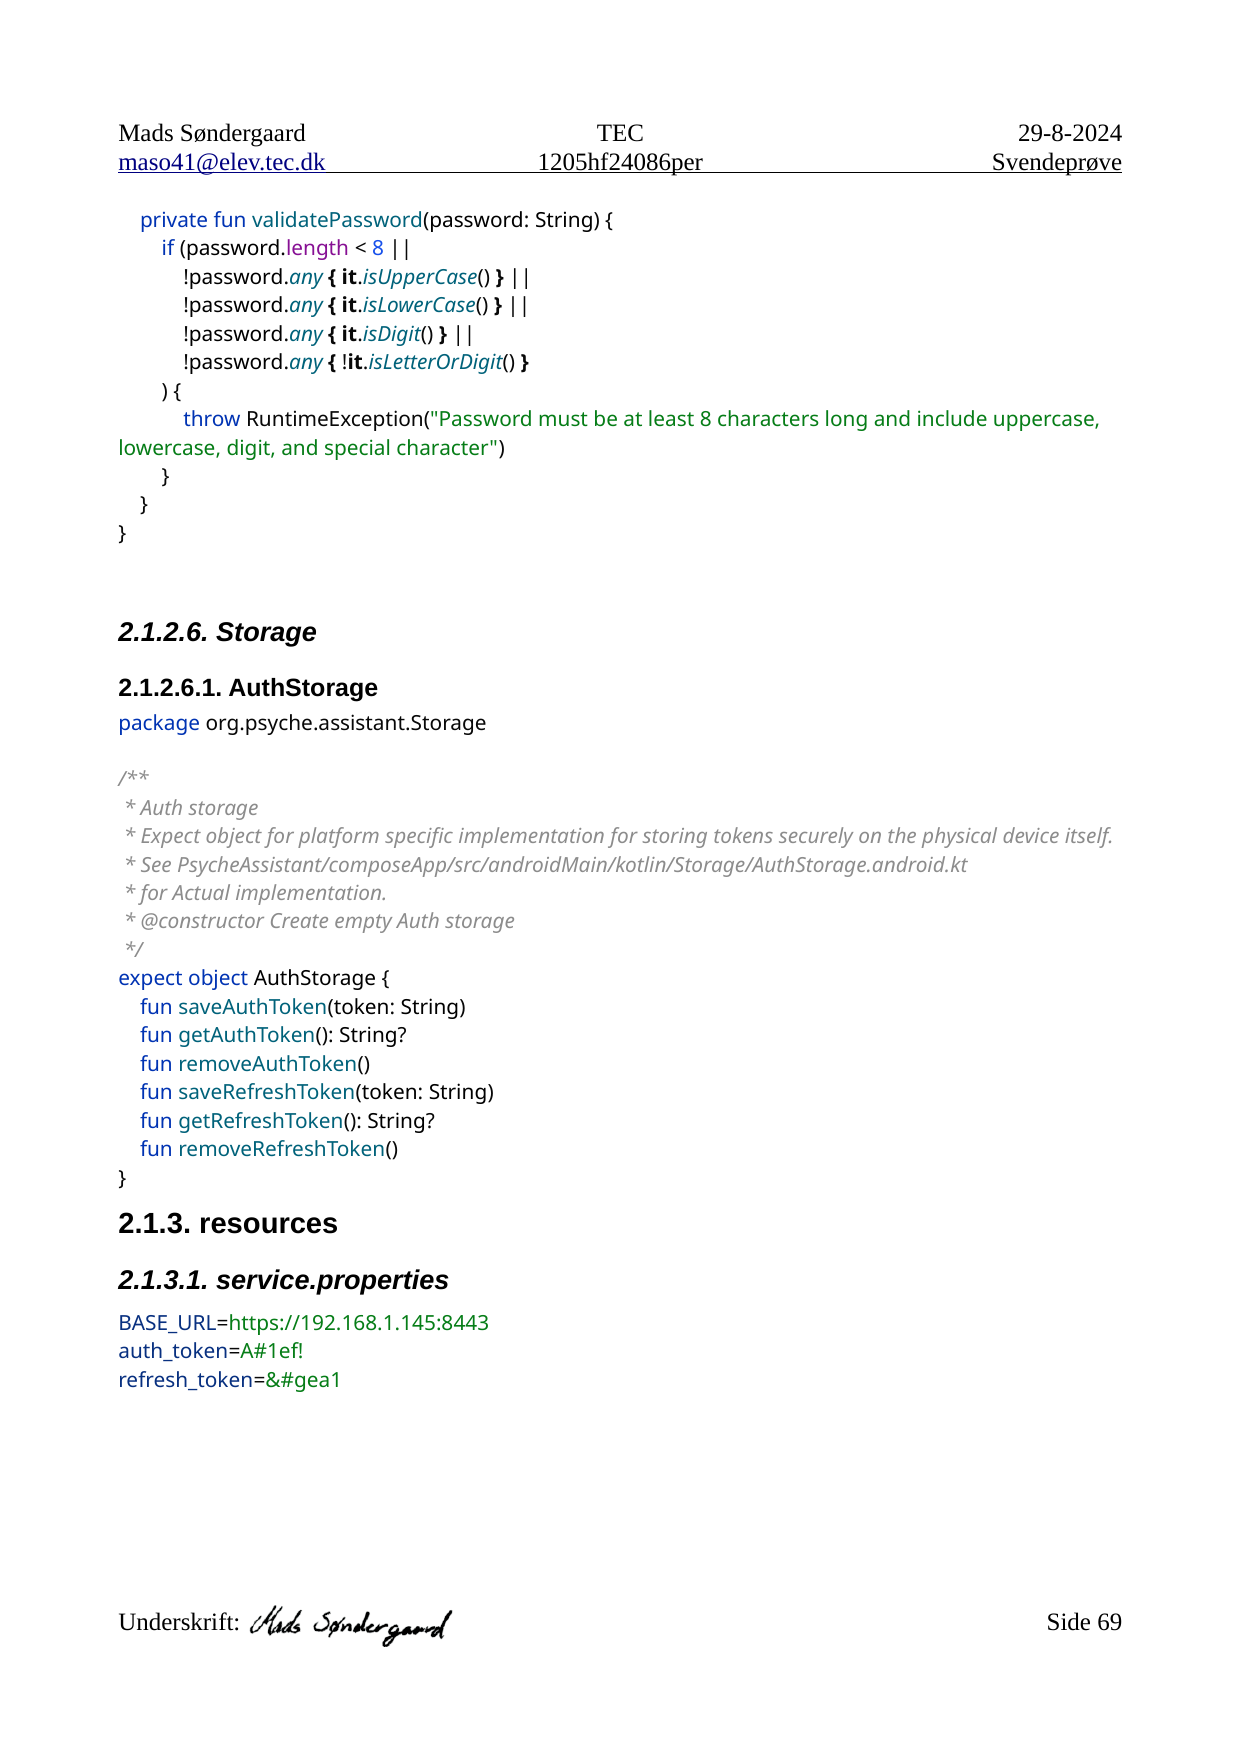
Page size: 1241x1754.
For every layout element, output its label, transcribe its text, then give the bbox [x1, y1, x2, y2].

text BASE_URL=https://192.168.1.145:8443 auth_token=A#1ef! refresh_token=&#gea1 [118, 1308, 1122, 1393]
text private fun validatePassword(password: String) { if (password.length < 8 || !password.any { it.isUpperCase() } || !password.any { it.isLowerCase() } || !password.any { it.isDigit() } || !password.any { !it.isLetterOrDigit() } ) { throw RuntimeException("Password must be at least 8 characters long and include uppercase, lowercase, digit, and special character") } } } [118, 205, 1122, 575]
picture [244, 1600, 458, 1647]
subtitle 2.1.3. resources [118, 1206, 1122, 1239]
subtitle 2.1.3.1. service.properties [118, 1264, 1122, 1295]
subtitle 2.1.2.6.1. AuthStorage [118, 673, 1122, 701]
text package org.psyche.assistant.Storage /** * Auth storage * Expect object for platform specific implementation for storing tokens securely on the physical device itself. * See PsycheAssistant/composeApp/src/androidMain/kotlin/Storage/AuthStorage.android.kt * for Actual implementation. * @constructor Create empty Auth storage */ expect object AuthStorage { fun saveAuthToken(token: String) fun getAuthToken(): String? fun removeAuthToken() fun saveRefreshToken(token: String) fun getRefreshToken(): String? fun removeRefreshToken() } [118, 708, 1122, 1191]
subtitle 2.1.2.6. Storage [118, 616, 1122, 648]
